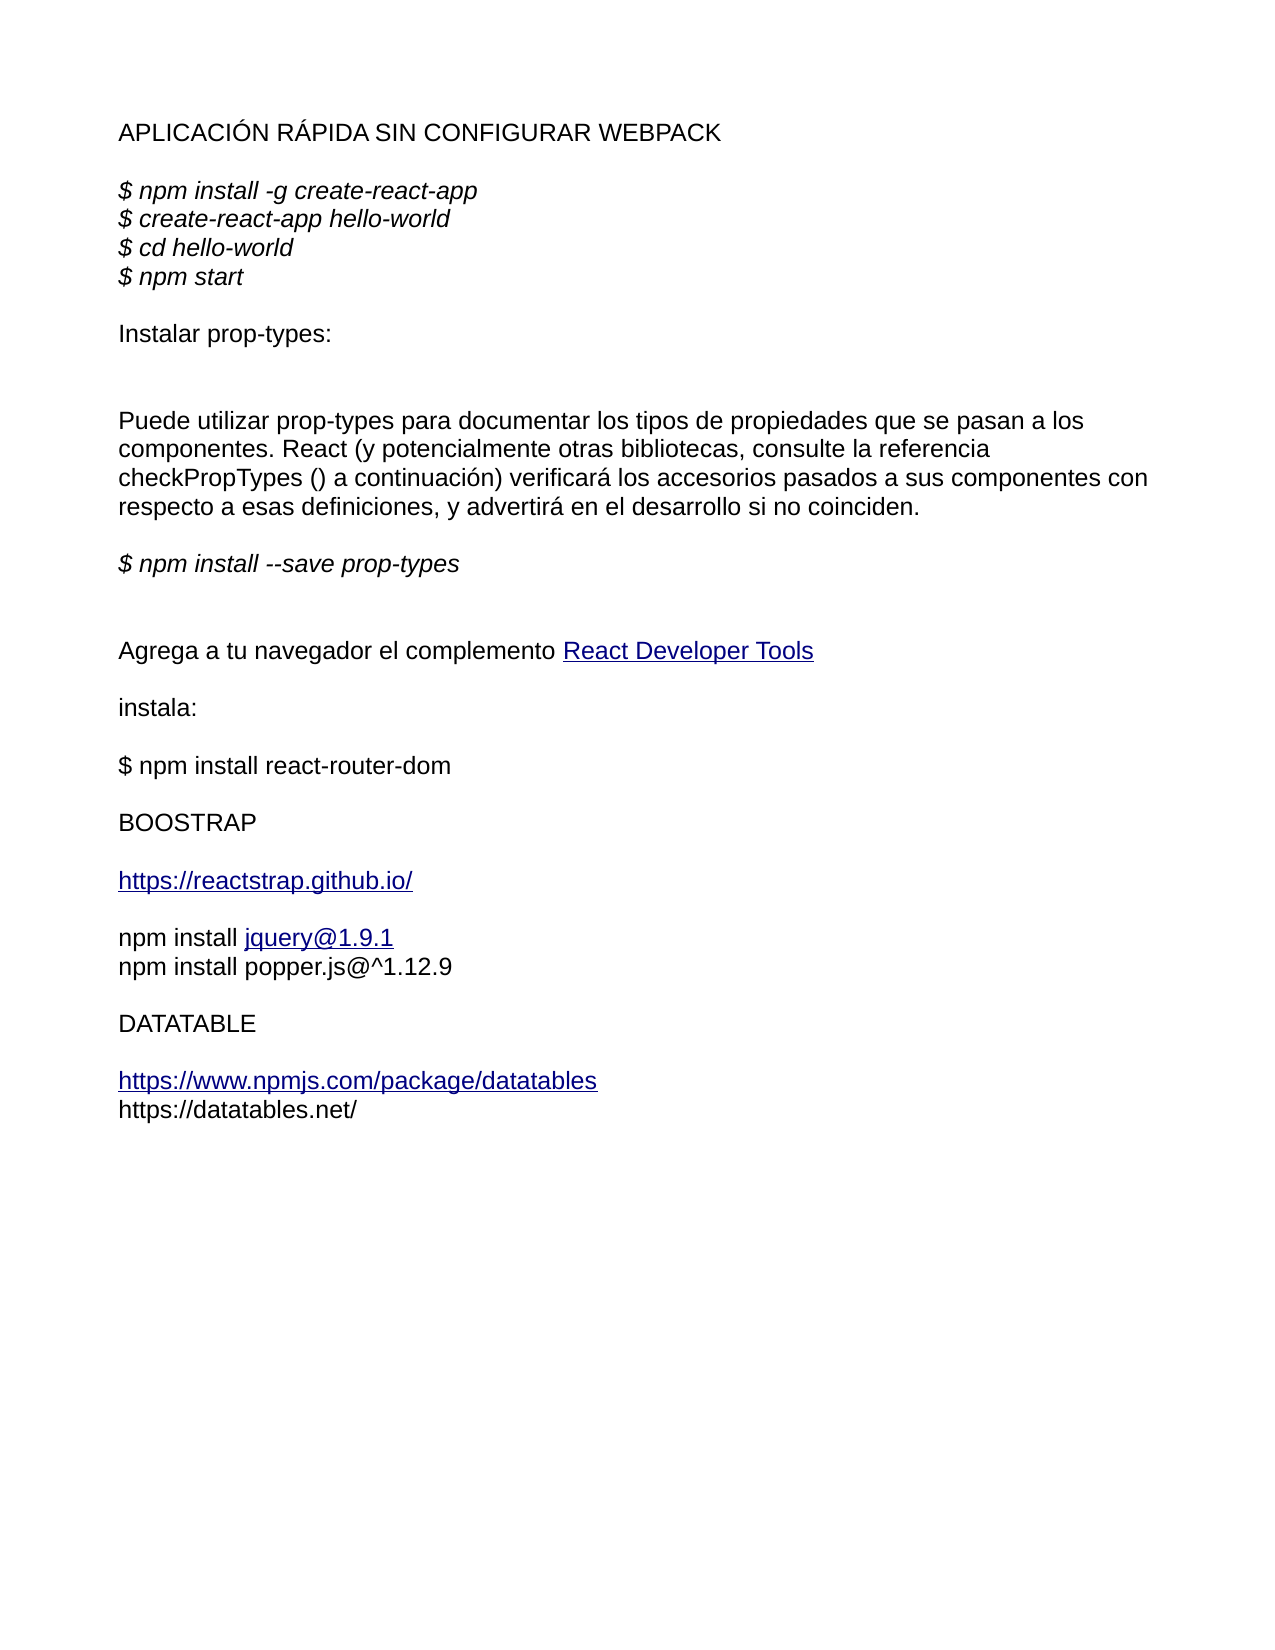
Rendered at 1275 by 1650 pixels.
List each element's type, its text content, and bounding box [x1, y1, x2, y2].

text BOOSTRAP [118, 808, 1157, 837]
text $ cd hello-world [118, 233, 1157, 262]
text $ create-react-app hello-world [118, 204, 1157, 233]
text npm install jquery@1.9.1 [118, 923, 1157, 952]
text https://datatables.net/ [118, 1095, 1157, 1123]
text instala: [118, 693, 1157, 722]
text https://www.npmjs.com/package/datatables [118, 1066, 1157, 1095]
text $ npm install --save prop-types [118, 549, 1157, 578]
text $ npm install -g create-react-app [118, 176, 1157, 204]
text Puede utilizar prop-types para documentar los tipos de propiedades que se pasan a los componentes. React (y potencialmente otras bibliotecas, consulte la referencia checkPropTypes () a continuación) verificará los accesorios pasados a sus componentes con respecto a esas definiciones, y advertirá en el desarrollo si no coinciden. [118, 377, 1157, 521]
text Instalar prop-types: [118, 319, 1157, 348]
text $ npm start [118, 262, 1157, 291]
text Agrega a tu navegador el complemento React Developer Tools [118, 636, 1157, 664]
text $ npm install react-router-dom [118, 751, 1157, 779]
text https://reactstrap.github.io/ [118, 866, 1157, 894]
text APLICACIÓN RÁPIDA SIN CONFIGURAR WEBPACK [118, 118, 1157, 147]
text npm install popper.js@^1.12.9 [118, 952, 1157, 981]
text DATATABLE [118, 1009, 1157, 1038]
